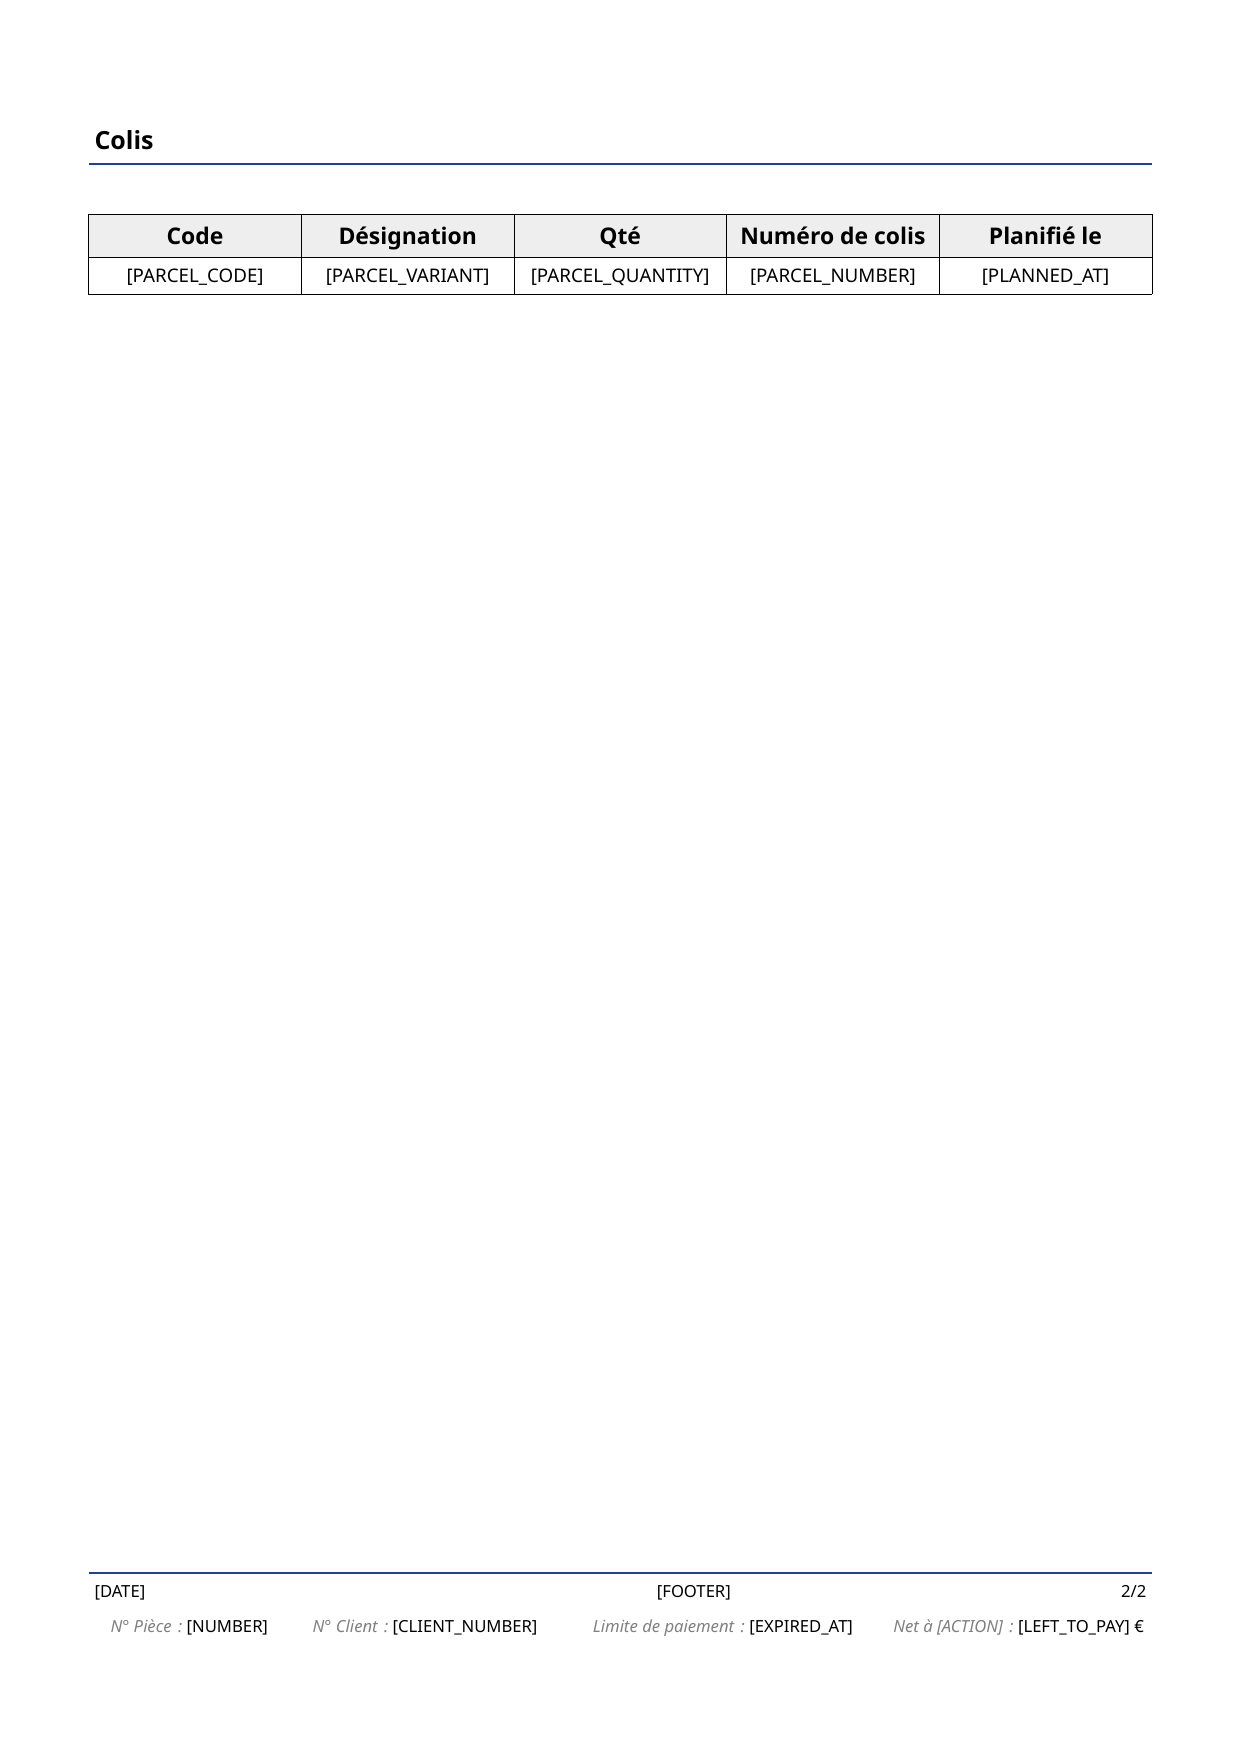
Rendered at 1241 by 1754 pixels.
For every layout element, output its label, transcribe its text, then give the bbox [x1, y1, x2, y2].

table_header Colis [89, 117, 1152, 163]
table_header Planifié le [940, 215, 1152, 257]
table_cell [PLANNED_AT] [940, 258, 1152, 294]
table_cell [PARCEL_CODE] [89, 258, 301, 294]
table_cell [PARCEL_NUMBER] [727, 258, 939, 294]
table_header Désignation [302, 215, 514, 257]
table_cell [PARCEL_QUANTITY] [515, 258, 726, 294]
table_cell [PARCEL_VARIANT] [302, 258, 514, 294]
table_header Code [89, 215, 301, 257]
table_header Qté [515, 215, 726, 257]
table_header Numéro de colis [727, 215, 939, 257]
